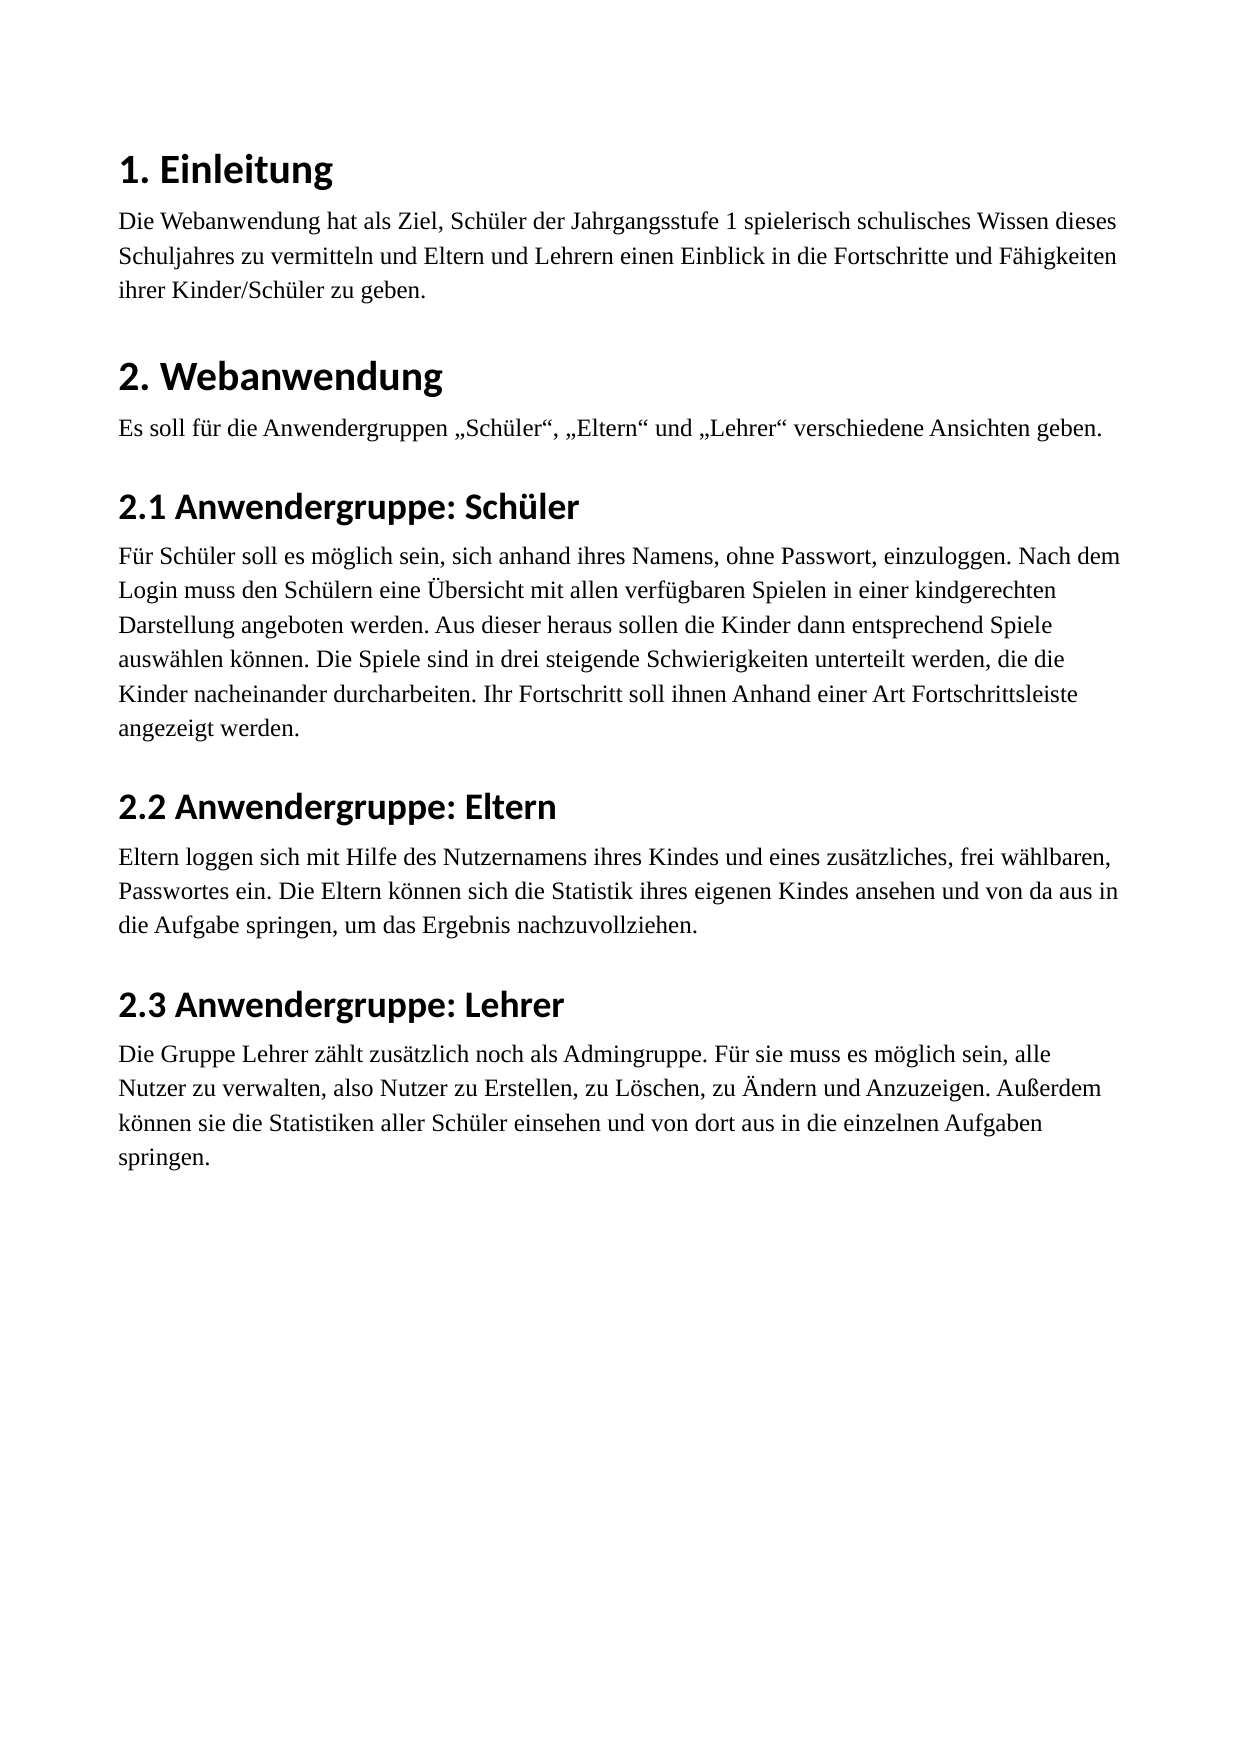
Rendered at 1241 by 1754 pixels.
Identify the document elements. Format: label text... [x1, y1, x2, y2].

subtitle 1. Einleitung [118, 143, 1122, 194]
text Es soll für die Anwendergruppen „Schüler“, „Eltern“ und „Lehrer“ verschiedene Ansichten geben. [118, 413, 1122, 442]
subtitle 2.3 Anwendergruppe: Lehrer [118, 981, 1122, 1026]
subtitle 2.1 Anwendergruppe: Schüler [118, 483, 1122, 528]
text Die Gruppe Lehrer zählt zusätzlich noch als Admingruppe. Für sie muss es möglich sein, alle Nutzer zu verwalten, also Nutzer zu Erstellen, zu Löschen, zu Ändern und Anzuzeigen. Außerdem können sie die Statistiken aller Schüler einsehen und von dort aus in die einzelnen Aufgaben springen. [118, 1039, 1122, 1171]
text Die Webanwendung hat als Ziel, Schüler der Jahrgangsstufe 1 spielerisch schulisches Wissen dieses Schuljahres zu vermitteln und Eltern und Lehrern einen Einblick in die Fortschritte und Fähigkeiten ihrer Kinder/Schüler zu geben. [118, 206, 1122, 304]
subtitle 2. Webanwendung [118, 349, 1122, 400]
text Für Schüler soll es möglich sein, sich anhand ihres Namens, ohne Passwort, einzuloggen. Nach dem Login muss den Schülern eine Übersicht mit allen verfügbaren Spielen in einer kindgerechten Darstellung angeboten werden. Aus dieser heraus sollen die Kinder dann entsprechend Spiele auswählen können. Die Spiele sind in drei steigende Schwierigkeiten unterteilt werden, die die Kinder nacheinander durcharbeiten. Ihr Fortschritt soll ihnen Anhand einer Art Fortschrittsleiste angezeigt werden. [118, 541, 1122, 742]
text Eltern loggen sich mit Hilfe des Nutzernamens ihres Kindes und eines zusätzliches, frei wählbaren, Passwortes ein. Die Eltern können sich die Statistik ihres eigenen Kindes ansehen und von da aus in die Aufgabe springen, um das Ergebnis nachzuvollziehen. [118, 842, 1122, 939]
subtitle 2.2 Anwendergruppe: Eltern [118, 783, 1122, 829]
